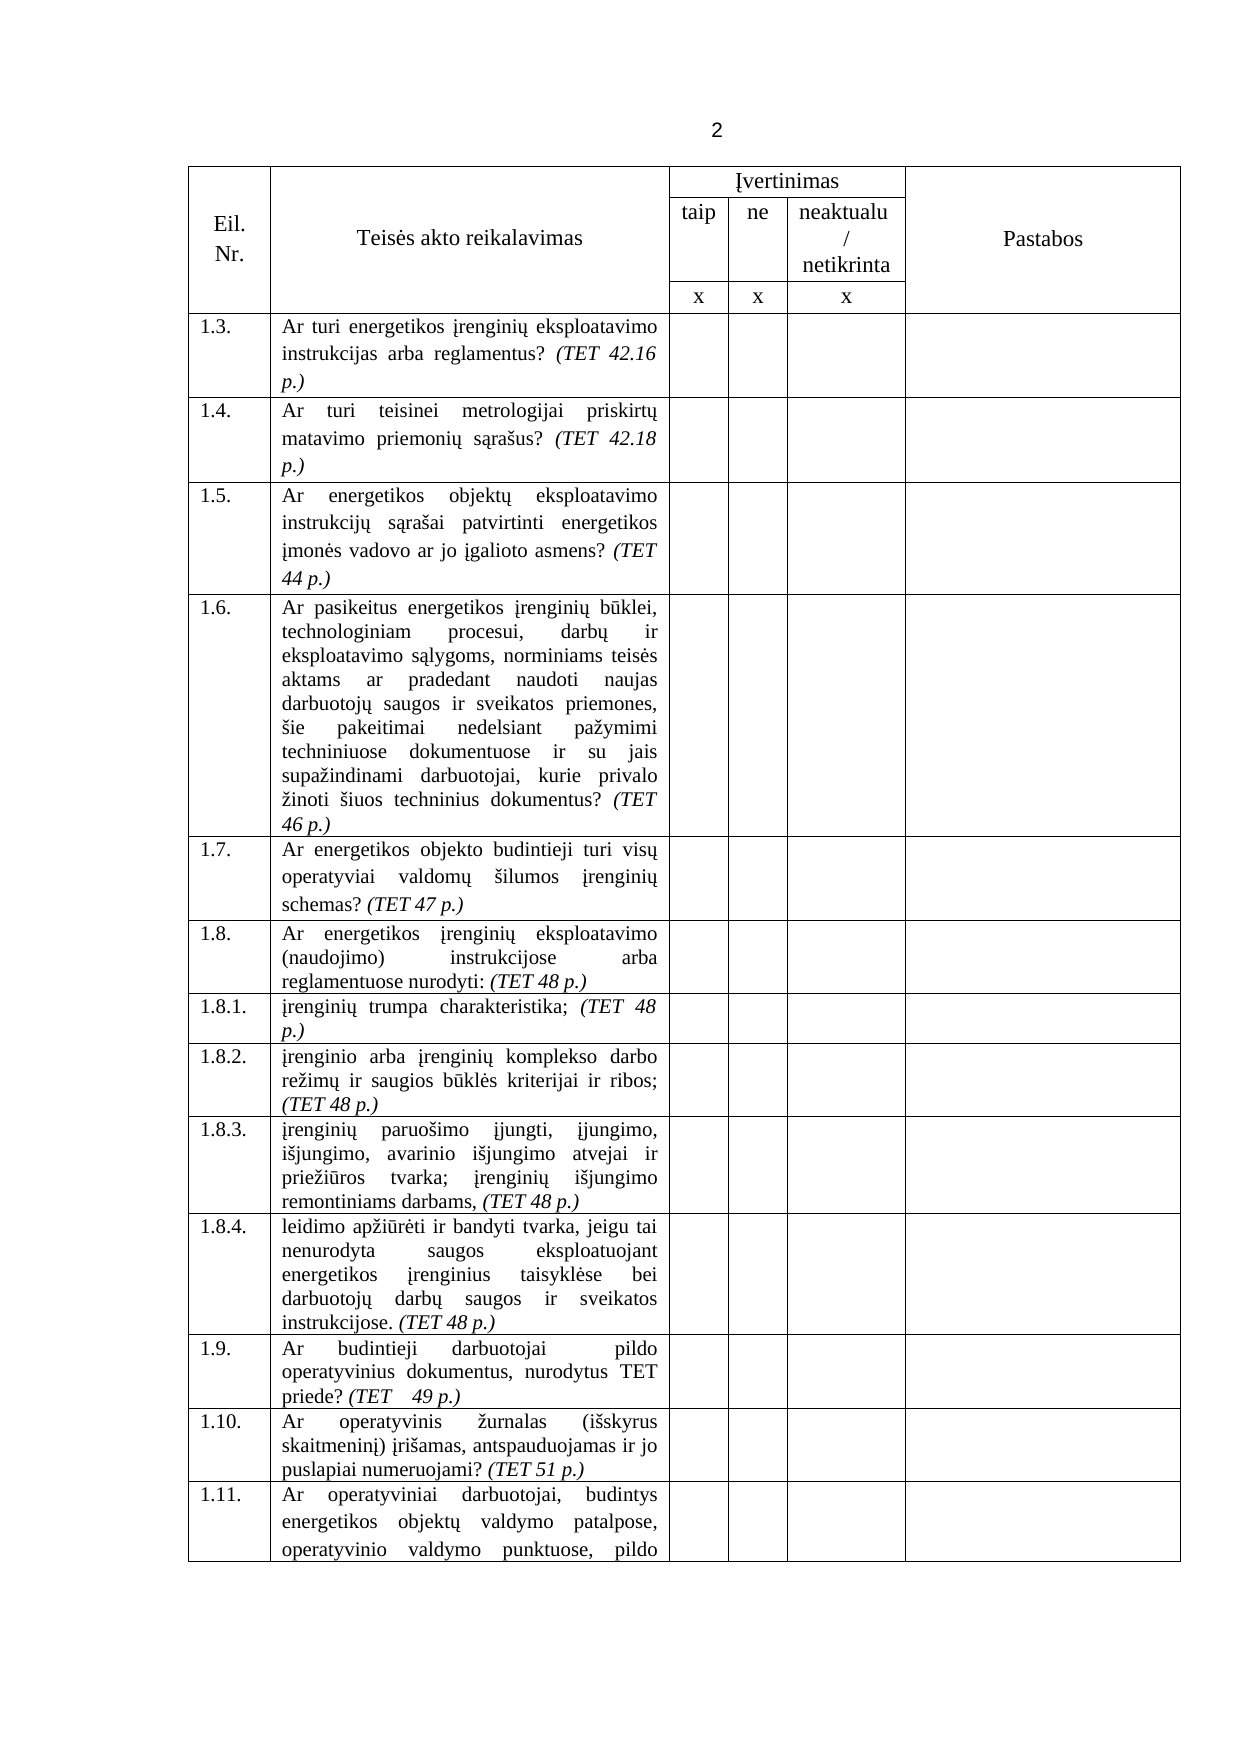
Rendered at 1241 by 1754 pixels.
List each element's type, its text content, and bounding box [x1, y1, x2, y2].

table_cell [906, 483, 1180, 594]
table_cell leidimo apžiūrėti ir bandyti tvarka, jeigu tai nenurodyta saugos eksploatuojant energetikos įrenginius taisyklėse bei darbuotojų darbų saugos ir sveikatos instrukcijose. (TET 48 p.) [271, 1214, 669, 1334]
table_cell Ar energetikos objektų eksploatavimo instrukcijų sąrašai patvirtinti energetikos įmonės vadovo ar jo įgalioto asmens? (TET 44 p.) [271, 483, 669, 594]
table_cell [788, 1482, 905, 1561]
table_cell [729, 994, 787, 1042]
table_cell [788, 994, 905, 1042]
table_cell įrenginių paruošimo įjungti, įjungimo, išjungimo, avarinio išjungimo atvejai ir priežiūros tvarka; įrenginių išjungimo remontiniams darbams, (TET 48 p.) [271, 1117, 669, 1213]
table_cell 1.6. [189, 595, 270, 836]
table_cell [670, 1409, 728, 1481]
table_cell [906, 1044, 1180, 1116]
table_header Eil. Nr. [189, 167, 270, 312]
table_cell [788, 483, 905, 594]
table_cell [906, 1482, 1180, 1561]
table_cell [729, 921, 787, 993]
table_cell [670, 921, 728, 993]
table_cell 1.7. [189, 837, 270, 920]
table_cell [906, 1409, 1180, 1481]
table_cell [906, 1335, 1180, 1408]
table_cell [788, 1044, 905, 1116]
table_cell [729, 314, 787, 397]
table_cell [670, 1482, 728, 1561]
table_header Pastabos [906, 167, 1180, 312]
table_cell [788, 595, 905, 836]
table_cell Ar operatyviniai darbuotojai, budintys energetikos objektų valdymo patalpose, operatyvinio valdymo punktuose, pildo [271, 1482, 669, 1561]
table_header Įvertinimas [670, 167, 905, 197]
table_cell 1.4. [189, 398, 270, 482]
table_cell 1.8.1. [189, 994, 270, 1042]
table_cell ne [729, 198, 787, 281]
table_cell x [729, 282, 787, 312]
table_cell [670, 994, 728, 1042]
table_cell įrenginių trumpa charakteristika; (TET 48 p.) [271, 994, 669, 1042]
table_cell [670, 398, 728, 482]
table_cell [729, 1482, 787, 1561]
table_cell neaktualu / netikrinta [788, 198, 905, 281]
table_cell taip [670, 198, 728, 281]
table_cell [729, 1409, 787, 1481]
table_cell [670, 1214, 728, 1334]
table_cell [729, 1117, 787, 1213]
table_cell [906, 921, 1180, 993]
table_cell [906, 1117, 1180, 1213]
table_cell įrenginio arba įrenginių komplekso darbo režimų ir saugios būklės kriterijai ir ribos; (TET 48 p.) [271, 1044, 669, 1116]
table_cell [906, 398, 1180, 482]
table_cell 1.8.4. [189, 1214, 270, 1334]
table_cell 1.8. [189, 921, 270, 993]
table_cell [906, 994, 1180, 1042]
table_cell 1.3. [189, 314, 270, 397]
table_header Teisės akto reikalavimas [271, 167, 669, 312]
table_cell [670, 483, 728, 594]
table_cell [788, 1335, 905, 1408]
table_cell Ar energetikos objekto budintieji turi visų operatyviai valdomų šilumos įrenginių schemas? (TET 47 p.) [271, 837, 669, 920]
table_cell [670, 595, 728, 836]
table_cell [729, 1214, 787, 1334]
table_cell [788, 921, 905, 993]
table_cell [906, 1214, 1180, 1334]
table_cell 1.10. [189, 1409, 270, 1481]
table_cell [729, 595, 787, 836]
table_cell [670, 1335, 728, 1408]
table_cell 1.8.2. [189, 1044, 270, 1116]
table_cell x [670, 282, 728, 312]
table_cell [670, 1044, 728, 1116]
table_cell Ar energetikos įrenginių eksploatavimo (naudojimo) instrukcijose arba reglamentuose nurodyti: (TET 48 p.) [271, 921, 669, 993]
table_cell 1.5. [189, 483, 270, 594]
table_cell [670, 837, 728, 920]
table_cell [729, 1335, 787, 1408]
table_cell [788, 1117, 905, 1213]
table_cell [788, 314, 905, 397]
table_cell 1.9. [189, 1335, 270, 1408]
table_cell Ar budintieji darbuotojai pildo operatyvinius dokumentus, nurodytus TET priede? (TET 49 p.) [271, 1335, 669, 1408]
table_cell [788, 837, 905, 920]
table_cell [729, 398, 787, 482]
table_cell 1.8.3. [189, 1117, 270, 1213]
table_cell [906, 837, 1180, 920]
table_cell Ar operatyvinis žurnalas (išskyrus skaitmeninį) įrišamas, antspauduojamas ir jo puslapiai numeruojami? (TET 51 p.) [271, 1409, 669, 1481]
table_cell [788, 1409, 905, 1481]
table_cell [729, 837, 787, 920]
table_cell [670, 1117, 728, 1213]
table_cell Ar pasikeitus energetikos įrenginių būklei, technologiniam procesui, darbų ir eksploatavimo sąlygoms, norminiams teisės aktams ar pradedant naudoti naujas darbuotojų saugos ir sveikatos priemones, šie pakeitimai nedelsiant pažymimi techniniuose dokumentuose ir su jais supažindinami darbuotojai, kurie privalo žinoti šiuos techninius dokumentus? (TET 46 p.) [271, 595, 669, 836]
table_cell Ar turi energetikos įrenginių eksploatavimo instrukcijas arba reglamentus? (TET 42.16 p.) [271, 314, 669, 397]
table_cell Ar turi teisinei metrologijai priskirtų matavimo priemonių sąrašus? (TET 42.18 p.) [271, 398, 669, 482]
table_cell [729, 1044, 787, 1116]
table_cell [906, 314, 1180, 397]
table_cell x [788, 282, 905, 312]
table_cell [729, 483, 787, 594]
table_cell [670, 314, 728, 397]
table_cell [906, 595, 1180, 836]
table_cell 1.11. [189, 1482, 270, 1561]
table_cell [788, 1214, 905, 1334]
table_cell [788, 398, 905, 482]
